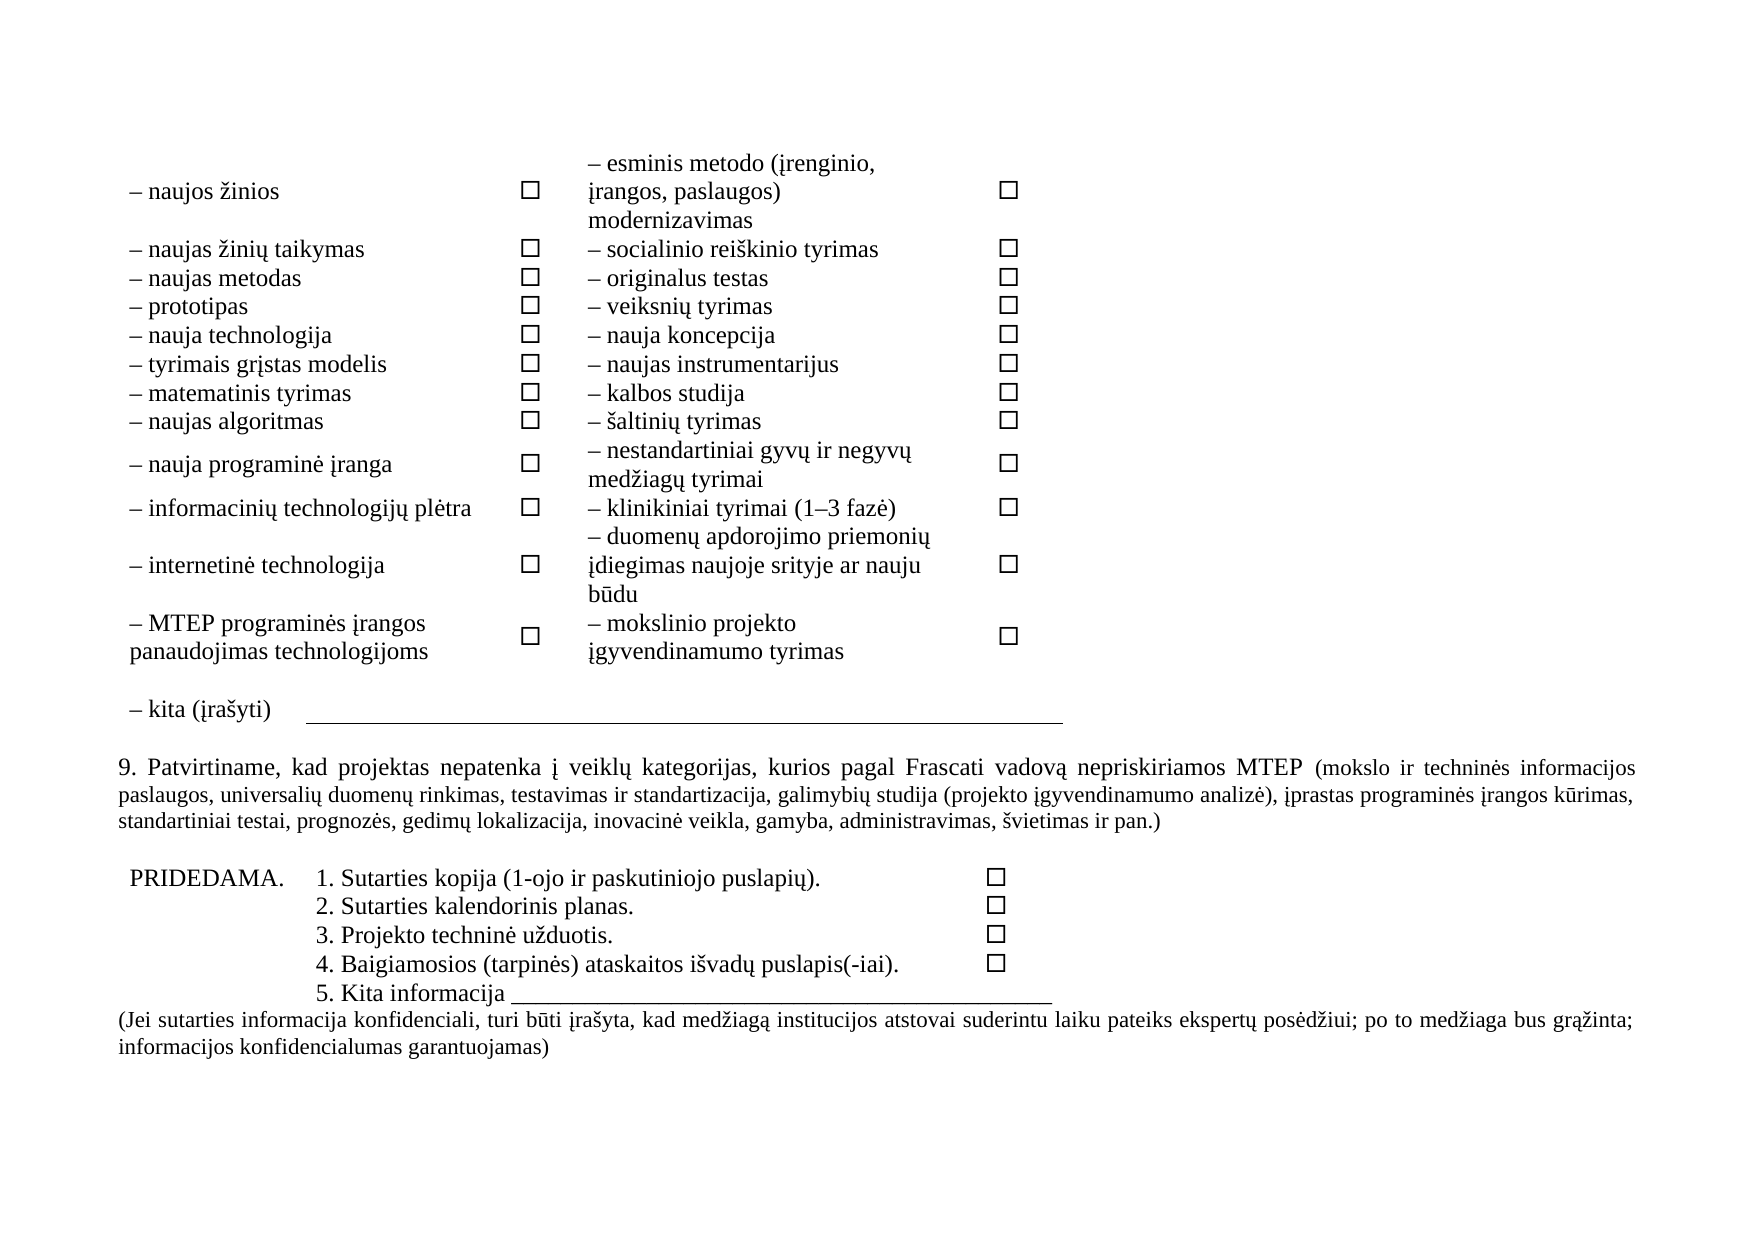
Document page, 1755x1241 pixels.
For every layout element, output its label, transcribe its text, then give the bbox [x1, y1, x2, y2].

table_cell – šaltinių tyrimas [577, 406, 954, 435]
table_cell [] [954, 263, 1063, 291]
table_header [] [484, 148, 577, 234]
table_cell 3. Projekto techninė užduotis. [304, 920, 929, 949]
table_header – kita (įrašyti) [118, 694, 306, 723]
table_cell [] [484, 349, 577, 378]
table_cell [] [929, 920, 1063, 949]
table_cell [] [954, 493, 1063, 521]
table_cell – klinikiniai tyrimai (1–3 fazė) [577, 493, 954, 521]
table_cell – tyrimais grįstas modelis [118, 349, 484, 378]
table_cell – nauja programinė įranga [118, 435, 484, 493]
table_cell – mokslinio projekto įgyvendinamumo tyrimas [577, 608, 954, 665]
table_cell [] [954, 406, 1063, 435]
table_header 1. Sutarties kopija (1-ojo ir paskutiniojo puslapių). [304, 863, 929, 891]
table_cell 2. Sutarties kalendorinis planas. [304, 891, 929, 920]
table_cell [] [484, 320, 577, 349]
table_cell – kalbos studija [577, 378, 954, 406]
table_cell [] [484, 608, 577, 665]
table_cell [] [954, 378, 1063, 406]
table_cell [] [929, 949, 1063, 978]
table_cell [118, 978, 304, 1006]
table_cell [] [929, 891, 1063, 920]
table_cell – naujas algoritmas [118, 406, 484, 435]
table_header Pridedama. [118, 863, 304, 891]
table_cell – veiksnių tyrimas [577, 291, 954, 320]
table_cell – socialinio reiškinio tyrimas [577, 234, 954, 263]
table_cell – informacinių technologijų plėtra [118, 493, 484, 521]
table_cell – nestandartiniai gyvų ir negyvų medžiagų tyrimai [577, 435, 954, 493]
table_cell [] [484, 435, 577, 493]
table_cell [] [484, 406, 577, 435]
table_cell – naujas metodas [118, 263, 484, 291]
table_cell [] [484, 493, 577, 521]
table_cell [] [954, 349, 1063, 378]
table_cell [] [954, 291, 1063, 320]
table_cell [] [954, 521, 1063, 608]
table_cell 4. Baigiamosios (tarpinės) ataskaitos išvadų puslapis(-iai). [304, 949, 929, 978]
table_cell [] [484, 521, 577, 608]
table_cell [] [954, 234, 1063, 263]
table_cell – MTEP programinės įrangos panaudojimas technologijoms [118, 608, 484, 665]
table_cell – originalus testas [577, 263, 954, 291]
table_header [306, 694, 1063, 723]
table_cell [] [954, 435, 1063, 493]
table_cell – duomenų apdorojimo priemonių įdiegimas naujoje srityje ar nauju būdu [577, 521, 954, 608]
table_cell 5. Kita informacija [304, 978, 1063, 1006]
table_cell [] [484, 378, 577, 406]
table_cell – naujas žinių taikymas [118, 234, 484, 263]
table_header [] [954, 148, 1063, 234]
table_cell – internetinė technologija [118, 521, 484, 608]
table_cell – matematinis tyrimas [118, 378, 484, 406]
table_header – naujos žinios [118, 148, 484, 234]
table_cell – nauja koncepcija [577, 320, 954, 349]
table_header – esminis metodo (įrenginio, įrangos, paslaugos) modernizavimas [577, 148, 954, 234]
table_cell [] [484, 263, 577, 291]
table_cell [118, 891, 304, 920]
table_cell – nauja technologija [118, 320, 484, 349]
table_cell – naujas instrumentarijus [577, 349, 954, 378]
table_cell [] [954, 320, 1063, 349]
table_cell [118, 949, 304, 978]
text (Jei sutarties informacija konfidenciali, turi būti įrašyta, kad medžiagą institucijos atstovai suderintu laiku pateiks ekspertų posėdžiui; po to medžiaga bus grąžinta; informacijos konfidencialumas garantuojamas) [118, 1006, 1636, 1059]
table_cell [] [484, 234, 577, 263]
table_cell [118, 920, 304, 949]
table_cell – prototipas [118, 291, 484, 320]
table_cell [] [954, 608, 1063, 665]
table_header [] [929, 863, 1063, 891]
text 9. Patvirtiname, kad projektas nepatenka į veiklų kategorijas, kurios pagal Frascati vadovą nepriskiriamos MTEP (mokslo ir techninės informacijos paslaugos, universalių duomenų rinkimas, testavimas ir standartizacija, galimybių studija (projekto įgyvendinamumo analizė), įprastas programinės įrangos kūrimas, standartiniai testai, prognozės, gedimų lokalizacija, inovacinė veikla, gamyba, administravimas, švietimas ir pan.) [118, 752, 1636, 834]
table_cell [] [484, 291, 577, 320]
